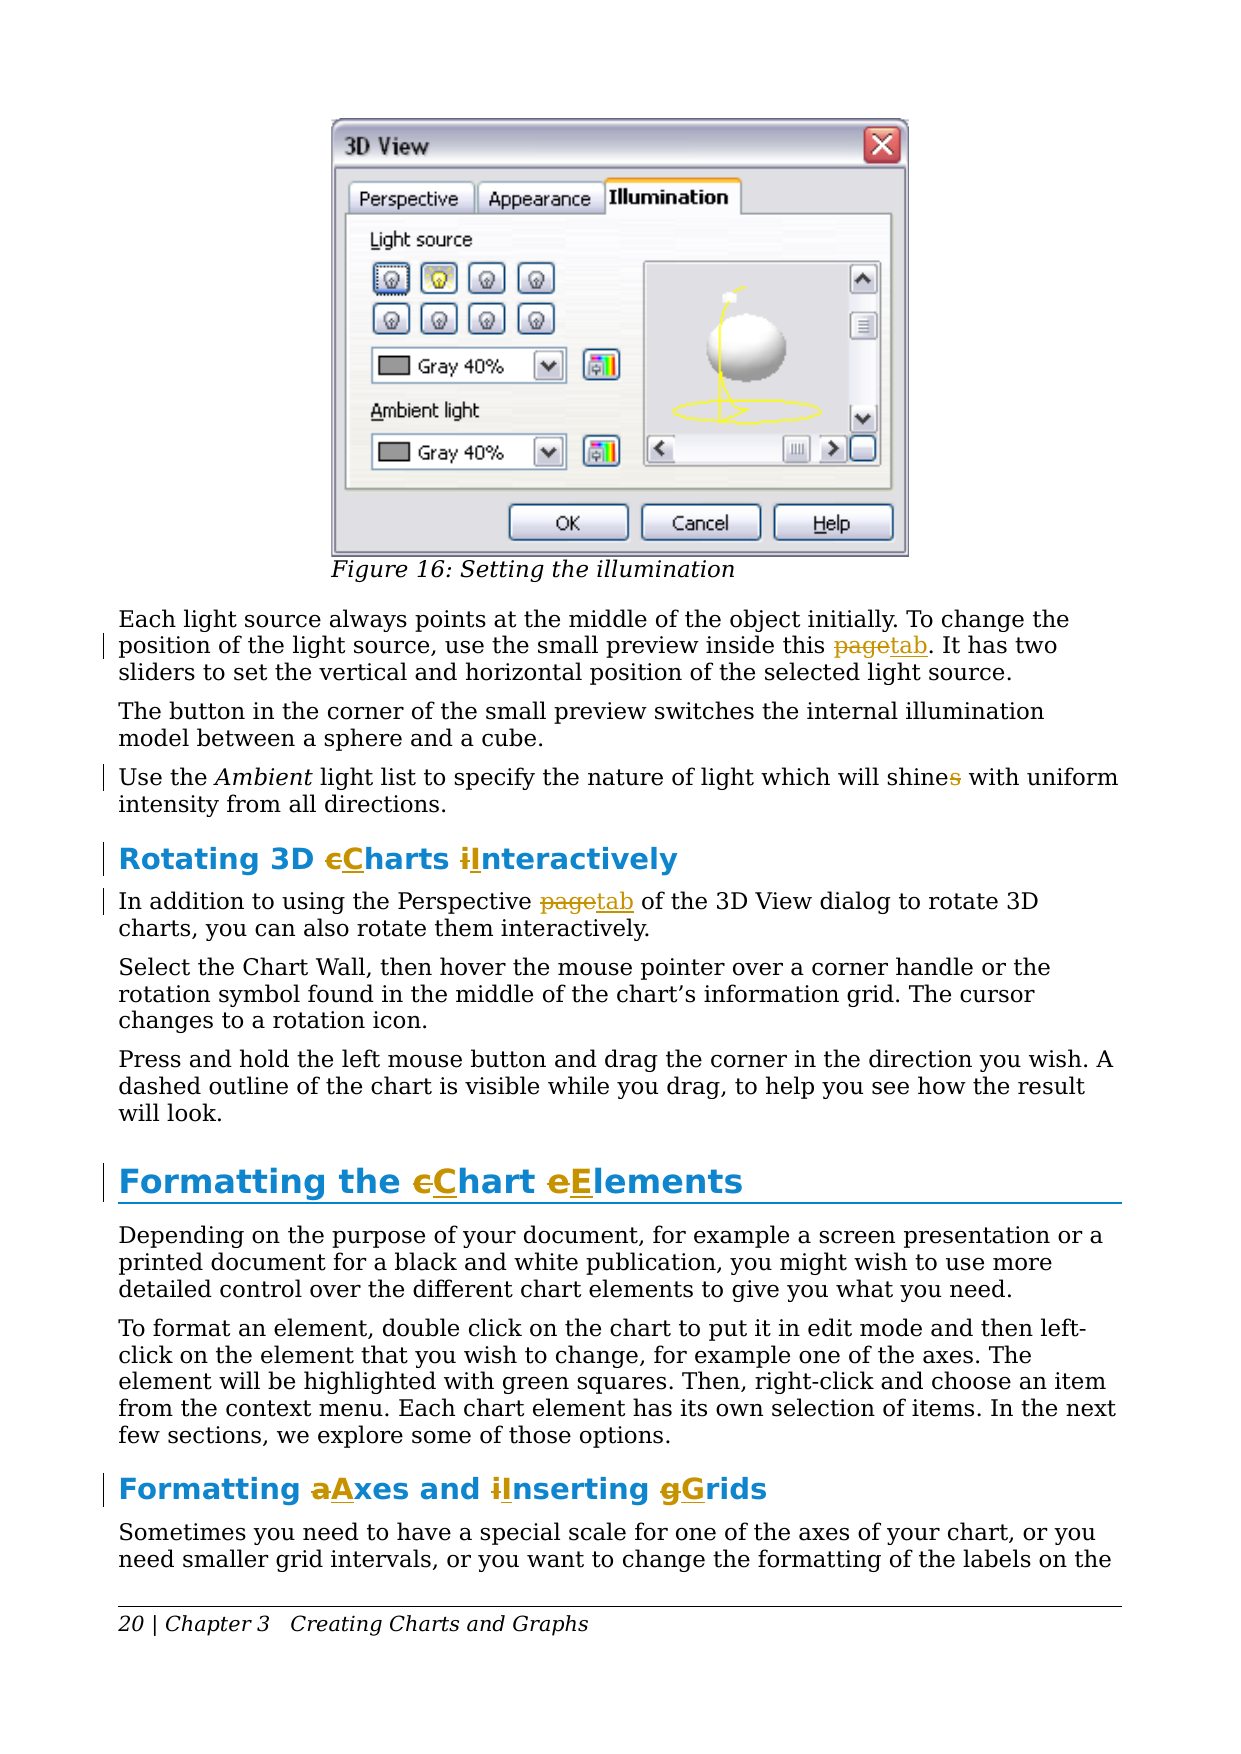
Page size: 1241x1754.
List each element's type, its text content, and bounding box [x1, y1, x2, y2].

subtitle Rotating 3D Charts Interactively [118, 842, 1122, 876]
picture [331, 118, 909, 557]
text Sometimes you need to have a special scale for one of the axes of your chart, or you need smaller grid intervals, or you want to change the formatting of the labels on the [118, 1519, 1122, 1572]
subtitle Formatting the Chart Elements [118, 1163, 1122, 1202]
text The button in the corner of the small preview switches the internal illumination model between a sphere and a cube. [118, 698, 1122, 752]
text Press and hold the left mouse button and drag the corner in the direction you wish. A dashed outline of the chart is visible while you drag, to help you see how the result will look. [118, 1047, 1122, 1127]
text Depending on the purpose of your document, for example a screen presentation or a printed document for a black and white publication, you might wish to use more detailed control over the different chart elements to give you what you need. [118, 1223, 1122, 1303]
text To format an element, double click on the chart to put it in edit mode and then left-click on the element that you wish to change, for example one of the axes. The element will be highlighted with green squares. Then, right-click and choose an item from the context menu. Each chart element has its own selection of items. In the next few sections, we explore some of those options. [118, 1315, 1122, 1448]
subtitle Formatting Axes and Inserting Grids [118, 1473, 1122, 1507]
text Figure 16: Setting the illumination [331, 557, 909, 583]
text Use the Ambient light list to specify the nature of light which will shine with uniform intensity from all directions. [118, 764, 1122, 818]
text Each light source always points at the middle of the object initially. To change the position of the light source, use the small preview inside this tab. It has two sliders to set the vertical and horizontal position of the selected light source. [118, 606, 1122, 686]
text Select the Chart Wall, then hover the mouse pointer over a corner handle or the rotation symbol found in the middle of the chart’s information grid. The cursor changes to a rotation icon. [118, 954, 1122, 1034]
text In addition to using the Perspective tab of the 3D View dialog to rotate 3D charts, you can also rotate them interactively. [118, 888, 1122, 942]
